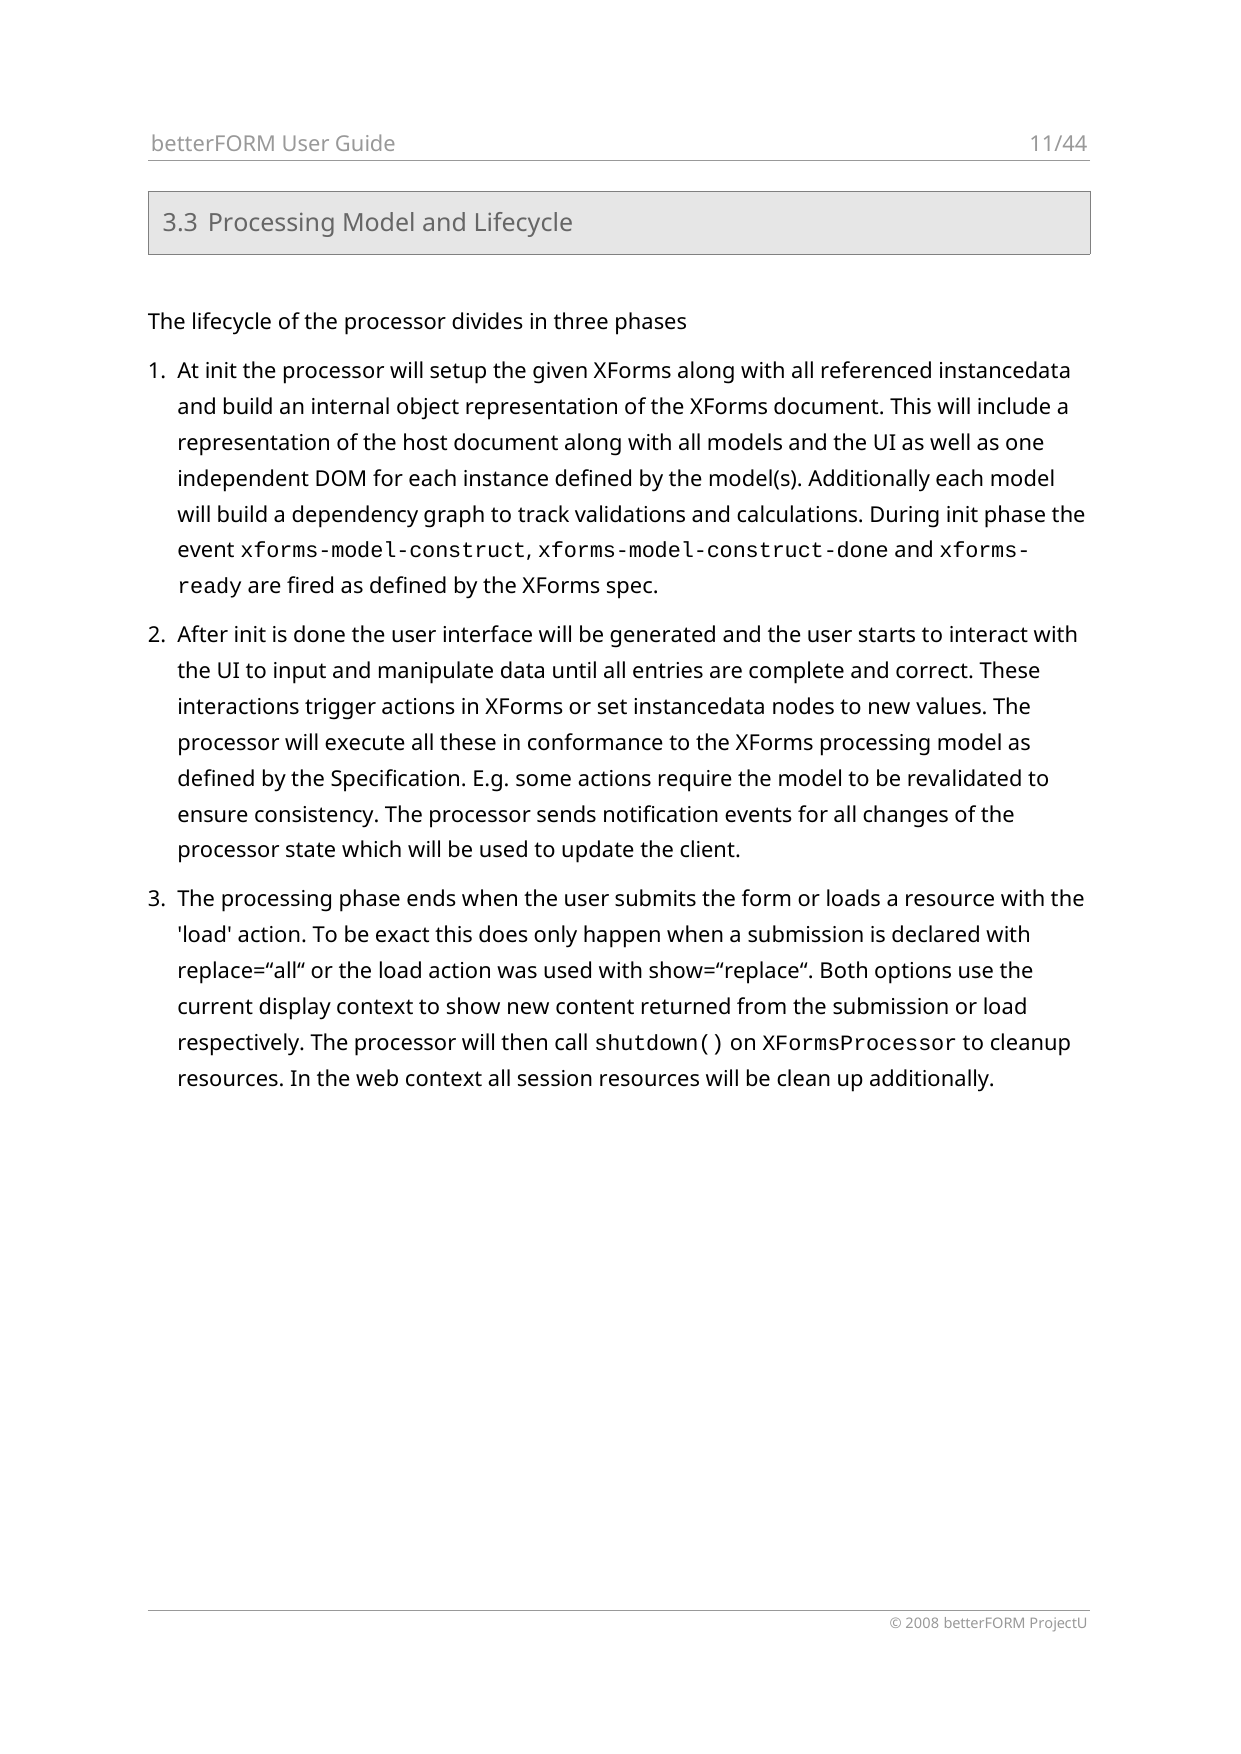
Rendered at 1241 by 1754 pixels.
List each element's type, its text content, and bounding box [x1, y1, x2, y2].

list The processing phase ends when the user submits the form or loads a resource with the 'load' action. To be exact this does only happen when a submission is declared with replace=“all“ or the load action was used with show=“replace“. Both options use the current display context to show new content returned from the submission or load respectively. The processor will then call shutdown() on XFormsProcessor to cleanup resources. In the web context all session resources will be clean up additionally. [148, 883, 1090, 1092]
list At init the processor will setup the given XForms along with all referenced instancedata and build an internal object representation of the XForms document. This will include a representation of the host document along with all models and the UI as well as one independent DOM for each instance defined by the model(s). Additionally each model will build a dependency graph to track validations and calculations. During init phase the event xforms-model-construct, xforms-model-construct-done and xforms-ready are fired as defined by the XForms spec. [148, 355, 1090, 600]
subtitle Processing Model and Lifecycle [149, 192, 1090, 254]
text The lifecycle of the processor divides in three phases [148, 306, 1090, 336]
list After init is done the user interface will be generated and the user starts to interact with the UI to input and manipulate data until all entries are complete and correct. These interactions trigger actions in XForms or set instancedata nodes to new values. The processor will execute all these in conformance to the XForms processing model as defined by the Specification. E.g. some actions require the model to be revalidated to ensure consistency. The processor sends notification events for all changes of the processor state which will be used to update the client. [148, 619, 1090, 864]
